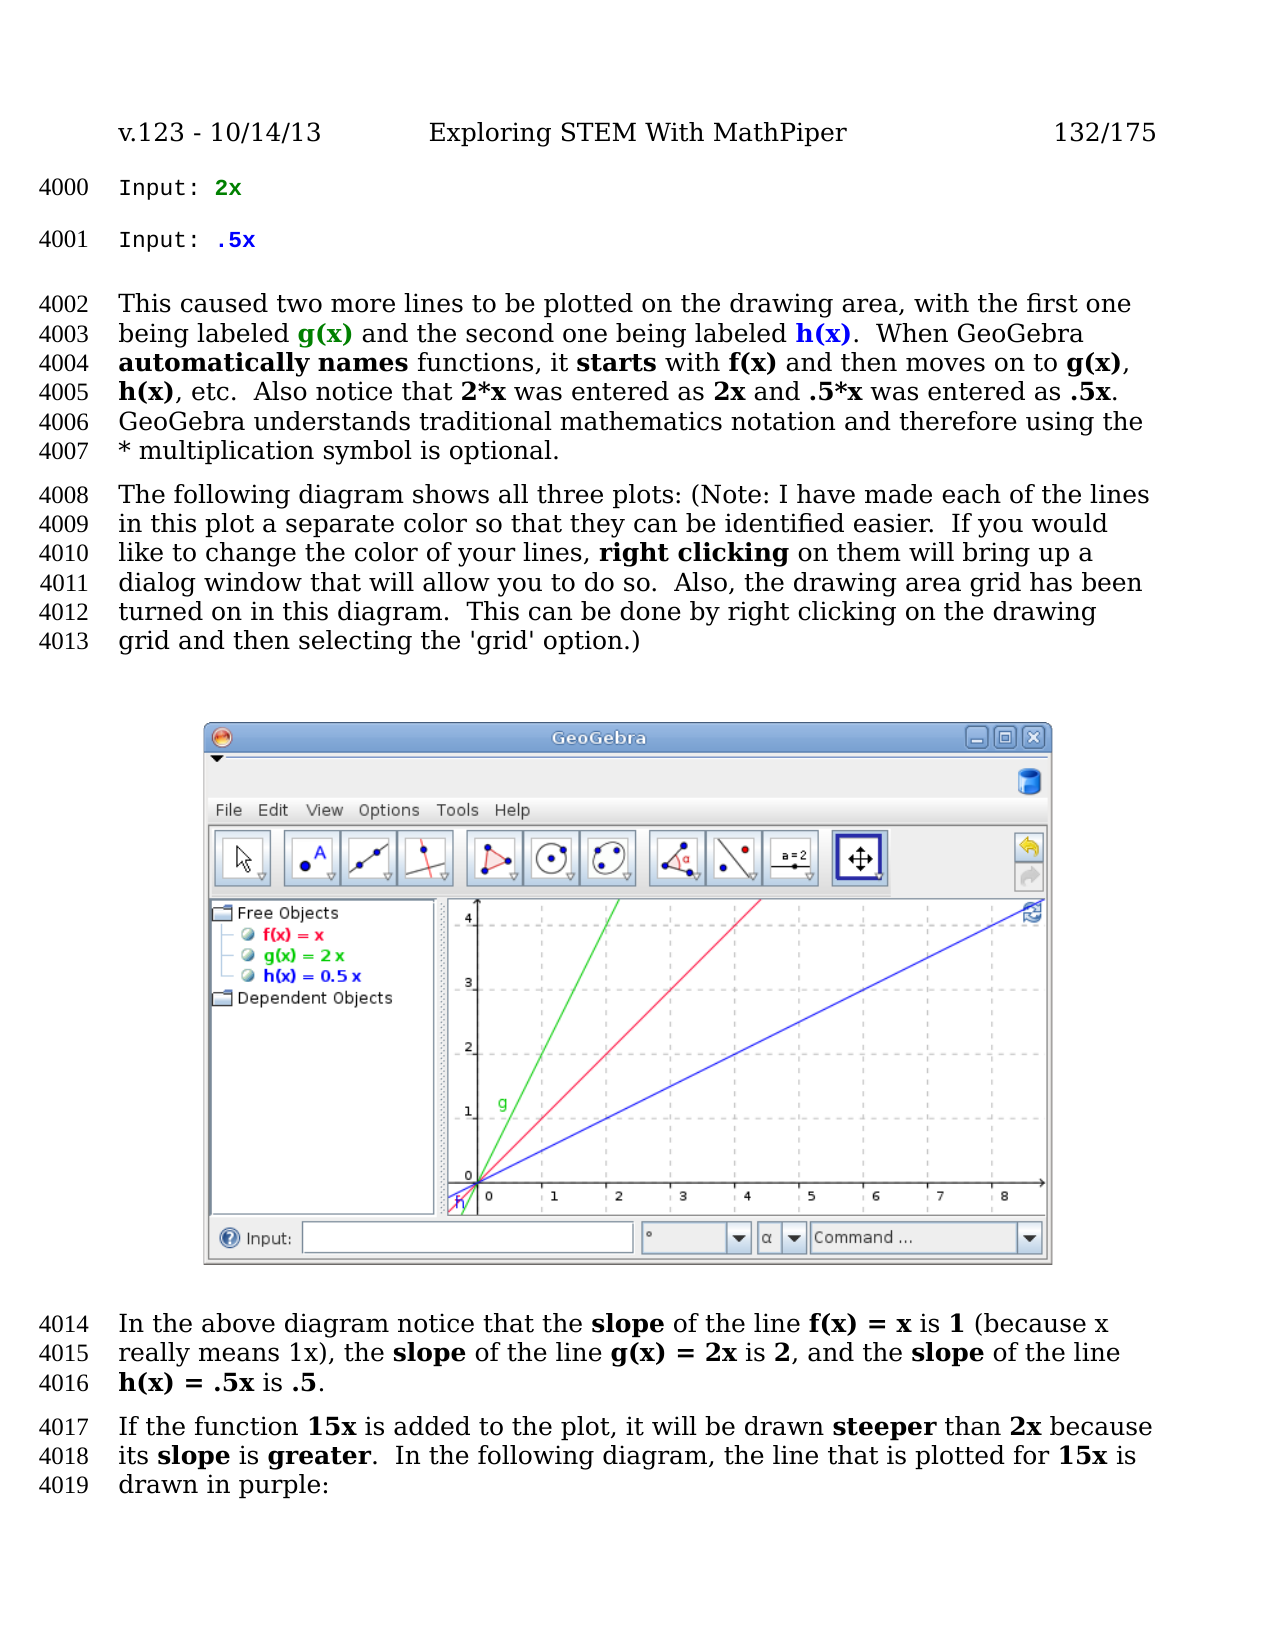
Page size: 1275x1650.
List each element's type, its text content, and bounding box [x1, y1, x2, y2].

text If the function 15x is added to the plot, it will be drawn steeper than 2x because its slope is greater. In the following diagram, the line that is plotted for 15x is drawn in purple: [118, 1412, 1157, 1500]
text In the above diagram notice that the slope of the line f(x) = x is 1 (because x really means 1x), the slope of the line g(x) = 2x is 2, and the slope of the line h(x) = .5x is .5. [118, 1309, 1157, 1397]
text This caused two more lines to be plotted on the drawing area, with the first one being labeled g(x) and the second one being labeled h(x). When GeoGebra automatically names functions, it starts with f(x) and then moves on to g(x), h(x), etc. Also notice that 2*x was entered as 2x and .5*x was entered as .5x. GeoGebra understands traditional mathematics notation and therefore using the * multiplication symbol is optional. [118, 289, 1157, 465]
text Input: 2x [118, 177, 1157, 203]
picture [203, 722, 1053, 1265]
text Input: .5x [118, 229, 1157, 254]
text The following diagram shows all three plots: (Note: I have made each of the lines in this plot a separate color so that they can be identified easier. If you would like to change the color of your lines, right clicking on them will bring up a dialog window that will allow you to do so. Also, the drawing area grid has been turned on in this diagram. This can be done by right clicking on the drawing grid and then selecting the 'grid' option.) [118, 480, 1157, 655]
